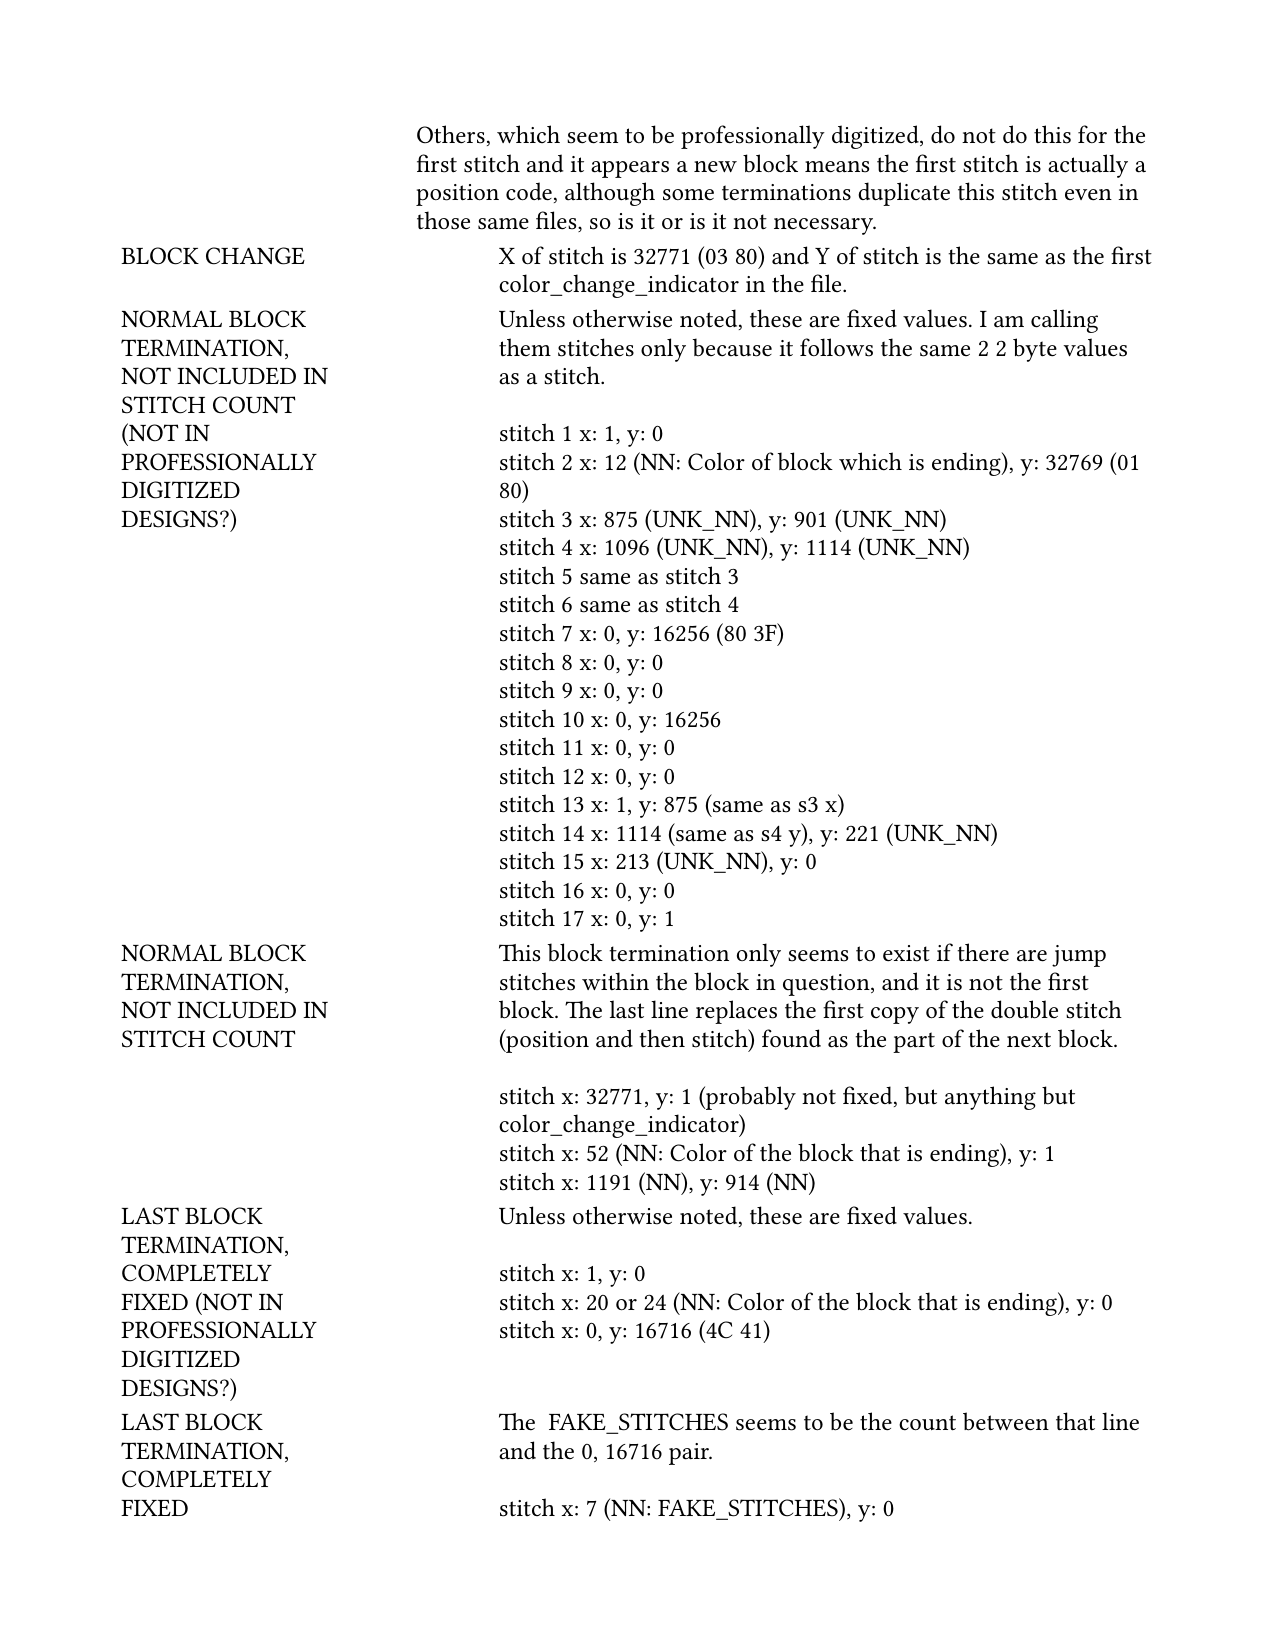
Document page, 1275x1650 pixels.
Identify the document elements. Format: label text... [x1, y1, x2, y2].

table_cell Unless otherwise noted, these are fixed values. I am calling them stitches only because it follows the same 2 2 byte values as a stitch. stitch 1 x: 1, y: 0 stitch 2 x: 12 (NN: Color of block which is ending), y: 32769 (01 80) stitch 3 x: 875 (UNK_NN), y: 901 (UNK_NN) stitch 4 x: 1096 (UNK_NN), y: 1114 (UNK_NN) stitch 5 same as stitch 3 stitch 6 same as stitch 4 stitch 7 x: 0, y: 16256 (80 3F) stitch 8 x: 0, y: 0 stitch 9 x: 0, y: 0 stitch 10 x: 0, y: 16256 stitch 11 x: 0, y: 0 stitch 12 x: 0, y: 0 stitch 13 x: 1, y: 875 (same as s3 x) stitch 14 x: 1114 (same as s4 y), y: 221 (UNK_NN) stitch 15 x: 213 (UNK_NN), y: 0 stitch 16 x: 0, y: 0 stitch 17 x: 0, y: 1 [495, 302, 1157, 936]
table_cell LAST BLOCK TERMINATION, COMPLETELY FIXED [118, 1405, 338, 1526]
table_cell Unless otherwise noted, these are fixed values. stitch x: 1, y: 0 stitch x: 20 or 24 (NN: Color of the block that is ending), y: 0 stitch x: 0, y: 16716 (4C 41) [495, 1199, 1157, 1405]
table_cell LAST BLOCK TERMINATION, COMPLETELY FIXED (NOT IN PROFESSIONALLY DIGITIZED DESIGNS?) [118, 1199, 338, 1405]
table_cell [338, 936, 495, 1199]
table_cell [338, 1199, 495, 1405]
table_cell NORMAL BLOCK TERMINATION, NOT INCLUDED IN STITCH COUNT [118, 936, 338, 1199]
table_cell [338, 302, 495, 936]
table_cell [338, 239, 495, 302]
table_cell Others, which seem to be professionally digitized, do not do this for the first stitch and it appears a new block means the first stitch is actually a position code, although some terminations duplicate this stitch even in those same files, so is it or is it not necessary. [338, 118, 1157, 238]
table_cell [118, 118, 338, 238]
table_cell The FAKE_STITCHES seems to be the count between that line and the 0, 16716 pair. stitch x: 7 (NN: FAKE_STITCHES), y: 0 [495, 1405, 1157, 1526]
table_cell This block termination only seems to exist if there are jump stitches within the block in question, and it is not the first block. The last line replaces the first copy of the double stitch (position and then stitch) found as the part of the next block. stitch x: 32771, y: 1 (probably not fixed, but anything but color_change_indicator) stitch x: 52 (NN: Color of the block that is ending), y: 1 stitch x: 1191 (NN), y: 914 (NN) [495, 936, 1157, 1199]
table_cell [338, 1405, 495, 1526]
table_cell NORMAL BLOCK TERMINATION, NOT INCLUDED IN STITCH COUNT (NOT IN PROFESSIONALLY DIGITIZED DESIGNS?) [118, 302, 338, 936]
table_cell X of stitch is 32771 (03 80) and Y of stitch is the same as the first color_change_indicator in the file. [495, 239, 1157, 302]
table_cell BLOCK CHANGE [118, 239, 338, 302]
